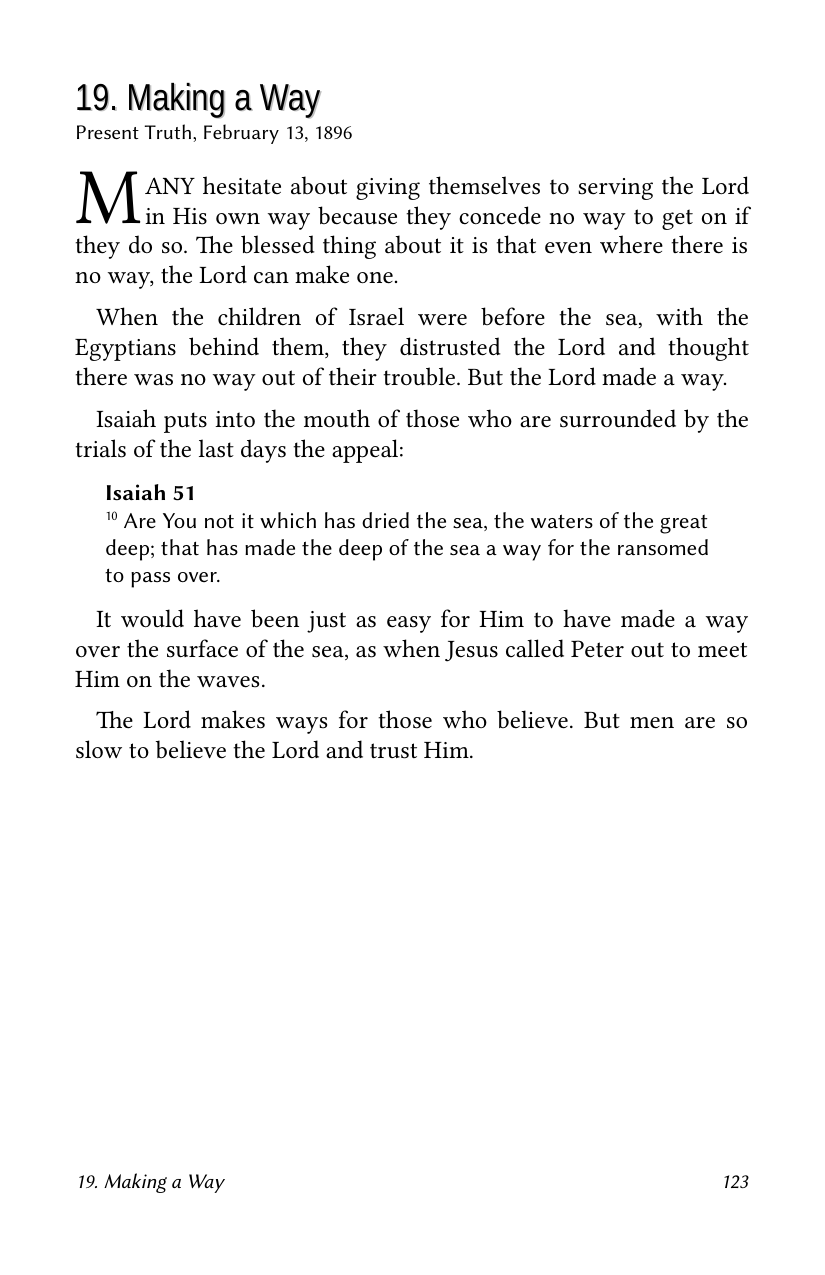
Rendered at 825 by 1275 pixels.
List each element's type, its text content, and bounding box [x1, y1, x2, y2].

text Present Truth, February 13, 1896 [75, 121, 750, 145]
text When the children of Israel were before the sea, with the Egyptians behind them, they distrusted the Lord and thought there was no way out of their trouble. But the Lord made a way. [75, 303, 750, 392]
text The Lord makes ways for those who believe. But men are so slow to believe the Lord and trust Him. [75, 707, 750, 765]
text Isaiah puts into the mouth of those who are surrounded by the trials of the last days the appeal: [75, 405, 750, 464]
title Making a Way [75, 75, 750, 118]
text It would have been just as easy for Him to have made a way over the surface of the sea, as when Jesus called Peter out to meet Him on the waves. [75, 605, 750, 693]
text 10 Are You not it which has dried the sea, the waters of the great deep; that has made the deep of the sea a way for the ransomed to pass over. [105, 508, 720, 588]
text MANY hesitate about giving themselves to serving the Lord in His own way because they concede no way to get on if they do so. The blessed thing about it is that even where there is no way, the Lord can make one. [75, 172, 750, 290]
text Isaiah 51 [105, 480, 750, 506]
